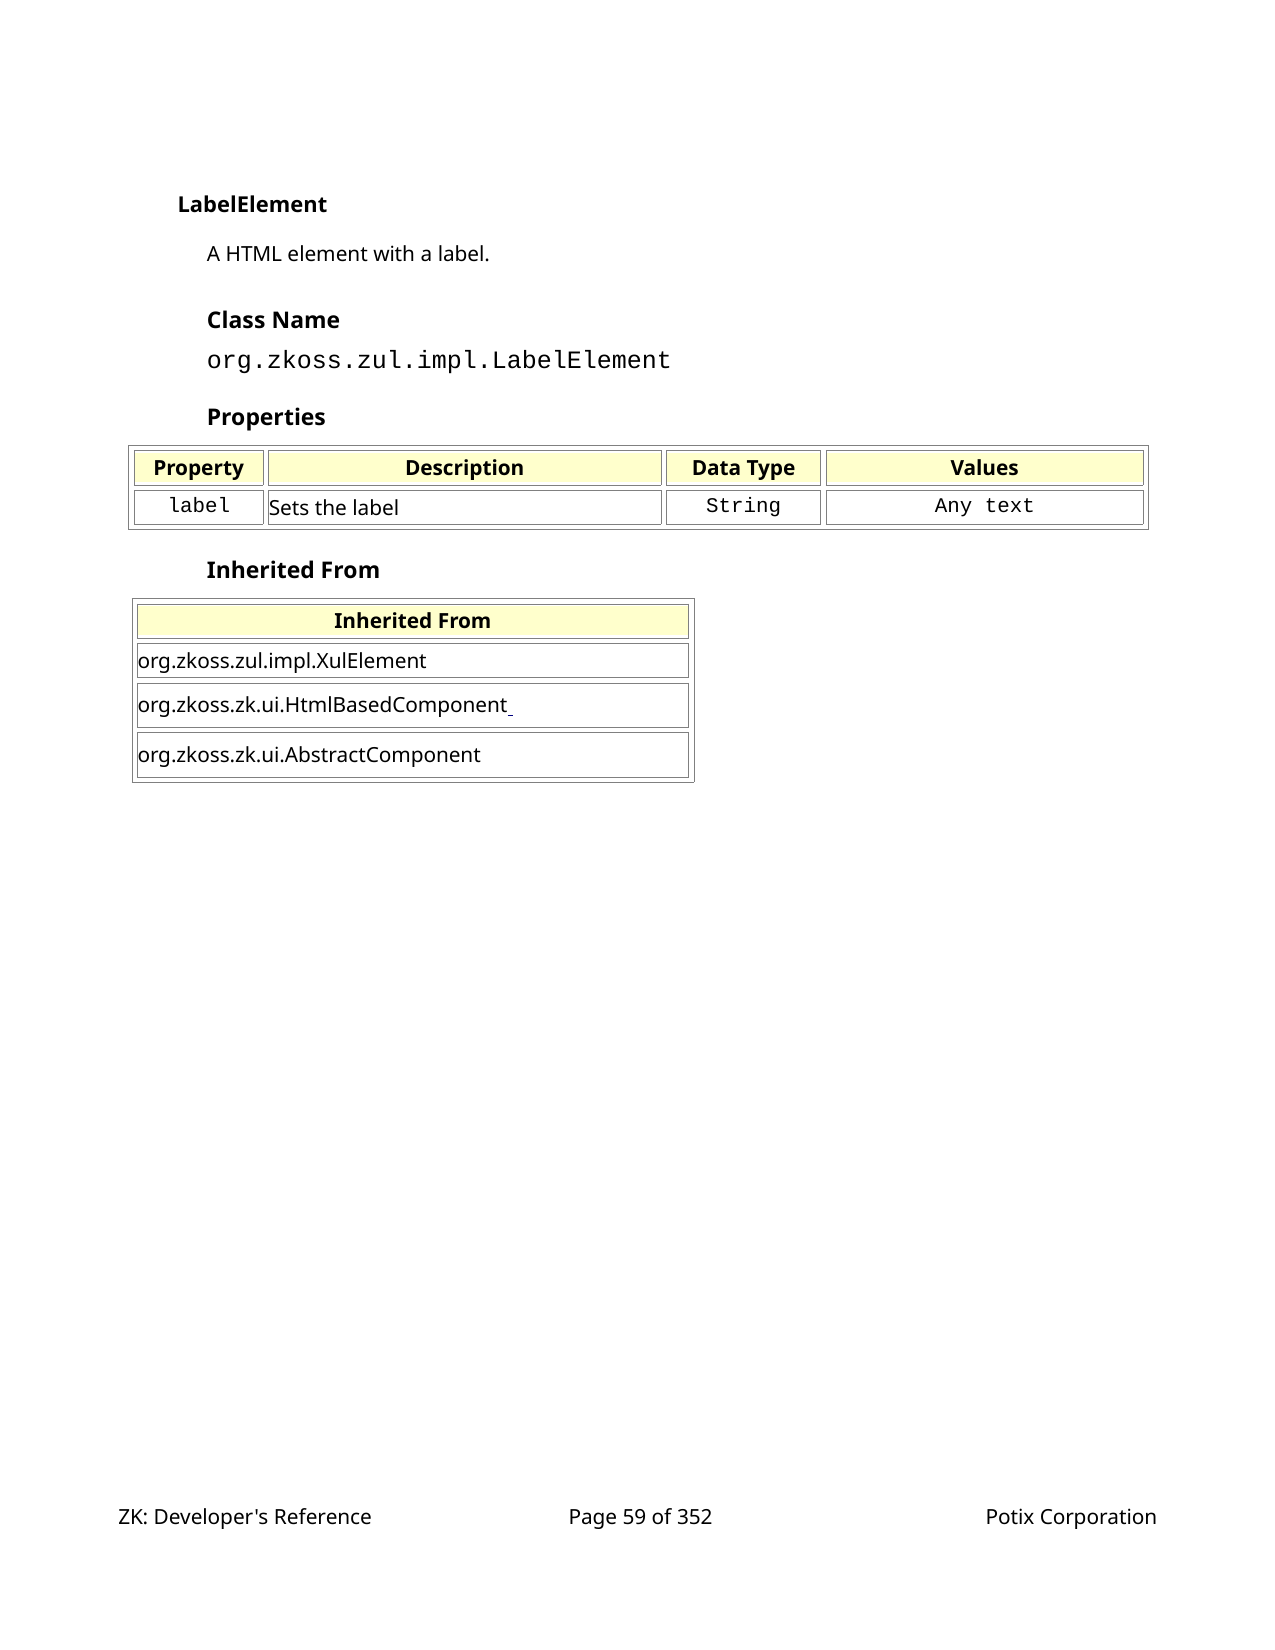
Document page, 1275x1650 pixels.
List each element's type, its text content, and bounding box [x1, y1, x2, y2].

table_cell Any text [823, 485, 1146, 524]
table_cell org.zkoss.zk.ui.AbstractComponent [134, 727, 691, 777]
table_cell String [664, 485, 823, 524]
table_header Property [131, 446, 266, 484]
table_cell org.zkoss.zk.ui.HtmlBasedComponent [134, 677, 691, 727]
subtitle Class Name [207, 304, 1157, 336]
text A HTML element with a label. [207, 239, 1157, 268]
subtitle Properties [207, 401, 1157, 432]
table_header Values [823, 446, 1146, 484]
table_cell org.zkoss.zul.impl.XulElement [134, 638, 691, 677]
table_header Data Type [664, 446, 823, 484]
text org.zkoss.zul.impl.LabelElement [207, 348, 1157, 376]
subtitle LabelElement [177, 189, 1157, 219]
table_header Description [266, 446, 664, 484]
table_cell label [131, 485, 266, 524]
subtitle Inherited From [207, 554, 1157, 586]
table_cell Sets the label [266, 485, 664, 524]
table_header Inherited From [134, 599, 691, 638]
